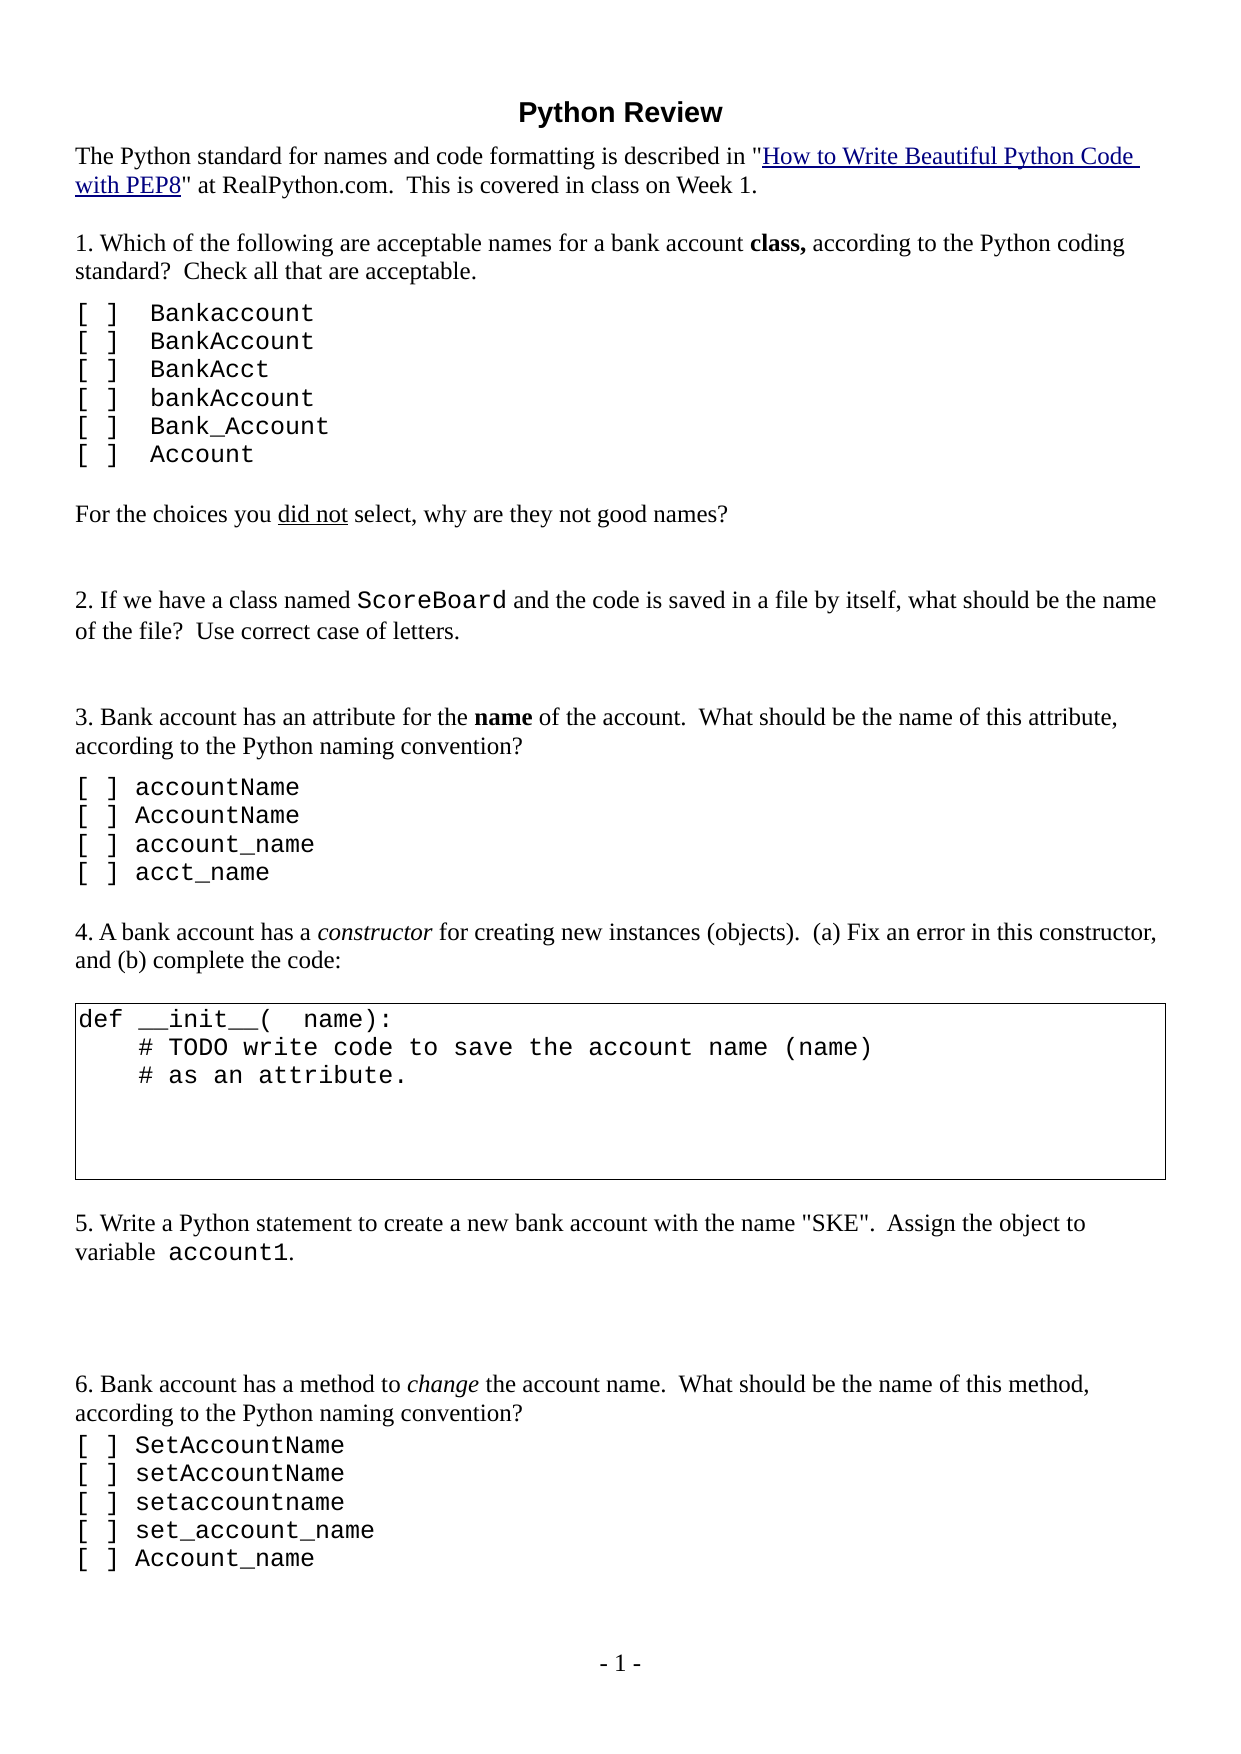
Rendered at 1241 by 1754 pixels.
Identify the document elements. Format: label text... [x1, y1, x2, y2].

text [ ] AccountName [75, 803, 1166, 831]
text [ ] BankAccount [75, 328, 1166, 357]
text [ ] account_name [75, 831, 1166, 860]
text # as an attribute. [76, 1060, 1165, 1091]
text # TODO write code to save the account name (name) [76, 1031, 1165, 1060]
text [ ] Bankaccount [75, 300, 1166, 328]
text [ ] bankAccount [75, 385, 1166, 413]
text For the choices you did not select, why are they not good names? [75, 499, 1166, 528]
text [ ] acct_name [75, 860, 1166, 888]
text [ ] Account_name [75, 1546, 1166, 1574]
text [ ] BankAcct [75, 357, 1166, 385]
subtitle Python Review [75, 96, 1166, 129]
text 5. Write a Python statement to create a new bank account with the name "SKE". Assign the object to variable account1. [75, 1208, 1166, 1268]
text 6. Bank account has a method to change the account name. What should be the name of this method, according to the Python naming convention? [75, 1369, 1166, 1426]
text 1. Which of the following are acceptable names for a bank account class, according to the Python coding standard? Check all that are acceptable. [75, 228, 1166, 285]
text [ ] set_account_name [75, 1517, 1166, 1546]
text [ ] Account [75, 442, 1166, 470]
text [ ] Bank_Account [75, 413, 1166, 442]
text [ ] SetAccountName [75, 1432, 1166, 1461]
text 3. Bank account has an attribute for the name of the account. What should be the name of this attribute, according to the Python naming convention? [75, 702, 1166, 760]
text def __init__( name): [76, 1004, 1165, 1031]
text The Python standard for names and code formatting is described in "How to Write Beautiful Python Code with PEP8" at RealPython.com. This is covered in class on Week 1. [75, 141, 1166, 199]
text [ ] setaccountname [75, 1489, 1166, 1517]
text 2. If we have a class named ScoreBoard and the code is saved in a file by itself, what should be the name of the file? Use correct case of letters. [75, 585, 1166, 645]
text 4. A bank account has a constructor for creating new instances (objects). (a) Fix an error in this constructor, and (b) complete the code: [75, 917, 1166, 974]
text [ ] accountName [75, 775, 1166, 803]
text [ ] setAccountName [75, 1461, 1166, 1489]
